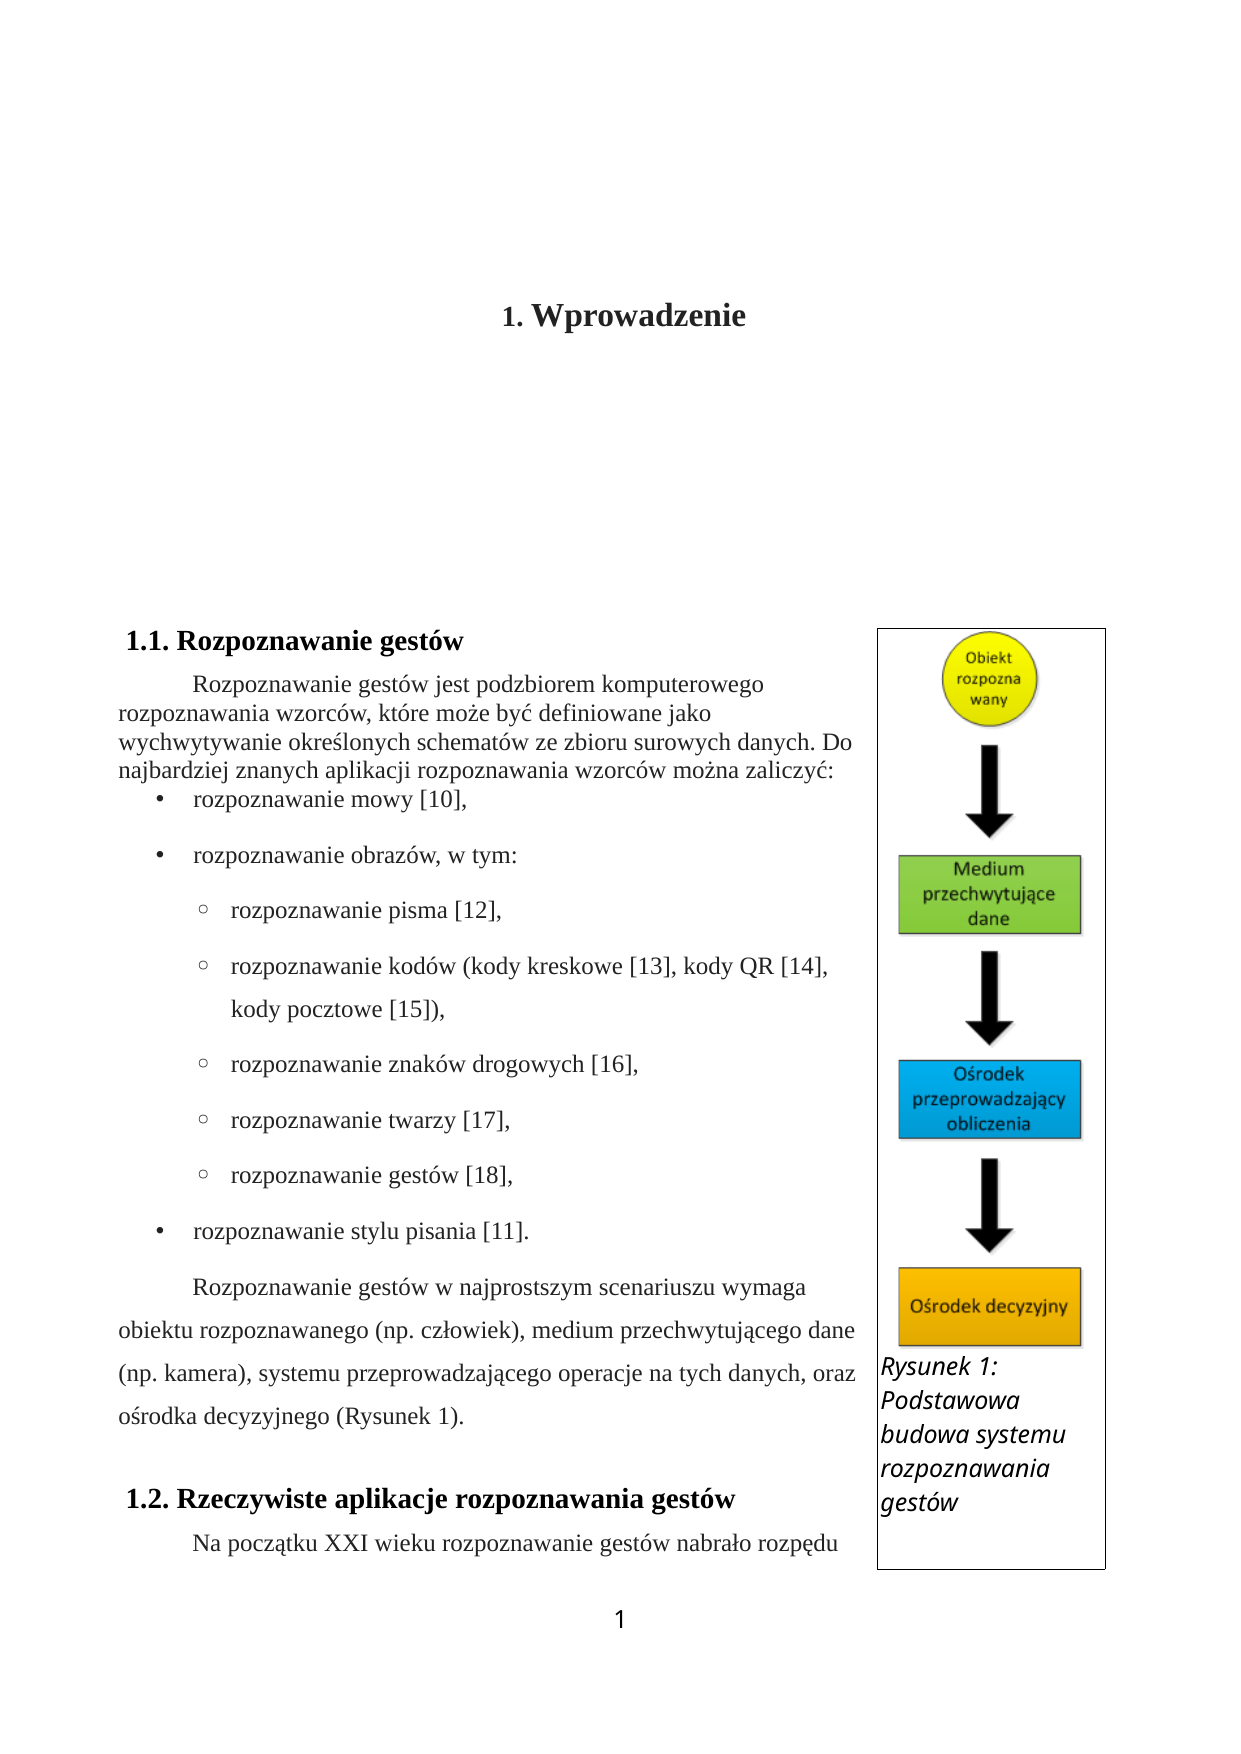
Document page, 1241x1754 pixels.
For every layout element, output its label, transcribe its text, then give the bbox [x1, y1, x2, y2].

subtitle Rozpoznawanie gestów [118, 623, 1122, 657]
subtitle [878, 629, 1105, 1569]
text Rozpoznawanie gestów w najprostszym scenariuszu wymaga obiektu rozpoznawanego (np. człowiek), medium przechwytującego dane (np. kamera), systemu przeprowadzającego operacje na tych danych, oraz ośrodka decyzyjnego (Rysunek 1). [118, 1272, 877, 1430]
text Rozpoznawanie gestów jest podzbiorem komputerowego rozpoznawania wzorców, które może być definiowane jako wychwytywanie określonych schematów ze zbioru surowych danych. Do najbardziej znanych aplikacji rozpoznawania wzorców można zaliczyć: [118, 669, 877, 784]
picture [898, 631, 1084, 1349]
list rozpoznawanie obrazów, w tym: [156, 840, 877, 869]
list rozpoznawanie pisma [12], [193, 895, 877, 924]
text Rysunek 1: Podstawowa budowa systemu rozpoznawania gestów [880, 1349, 1102, 1519]
text Na początku XXI wieku rozpoznawanie gestów nabrało rozpędu [118, 1528, 877, 1556]
subtitle Rzeczywiste aplikacje rozpoznawania gestów [118, 1482, 877, 1515]
list rozpoznawanie kodów (kody kreskowe [13], kody QR [14], kody pocztowe [15]), [193, 951, 877, 1023]
list rozpoznawanie znaków drogowych [16], [193, 1049, 877, 1078]
list rozpoznawanie mowy [10], [156, 784, 877, 813]
list rozpoznawanie stylu pisania [11]. [156, 1216, 877, 1245]
list rozpoznawanie twarzy [17], [193, 1105, 877, 1134]
list rozpoznawanie gestów [18], [193, 1161, 877, 1189]
subtitle Wprowadzenie [118, 295, 1122, 334]
